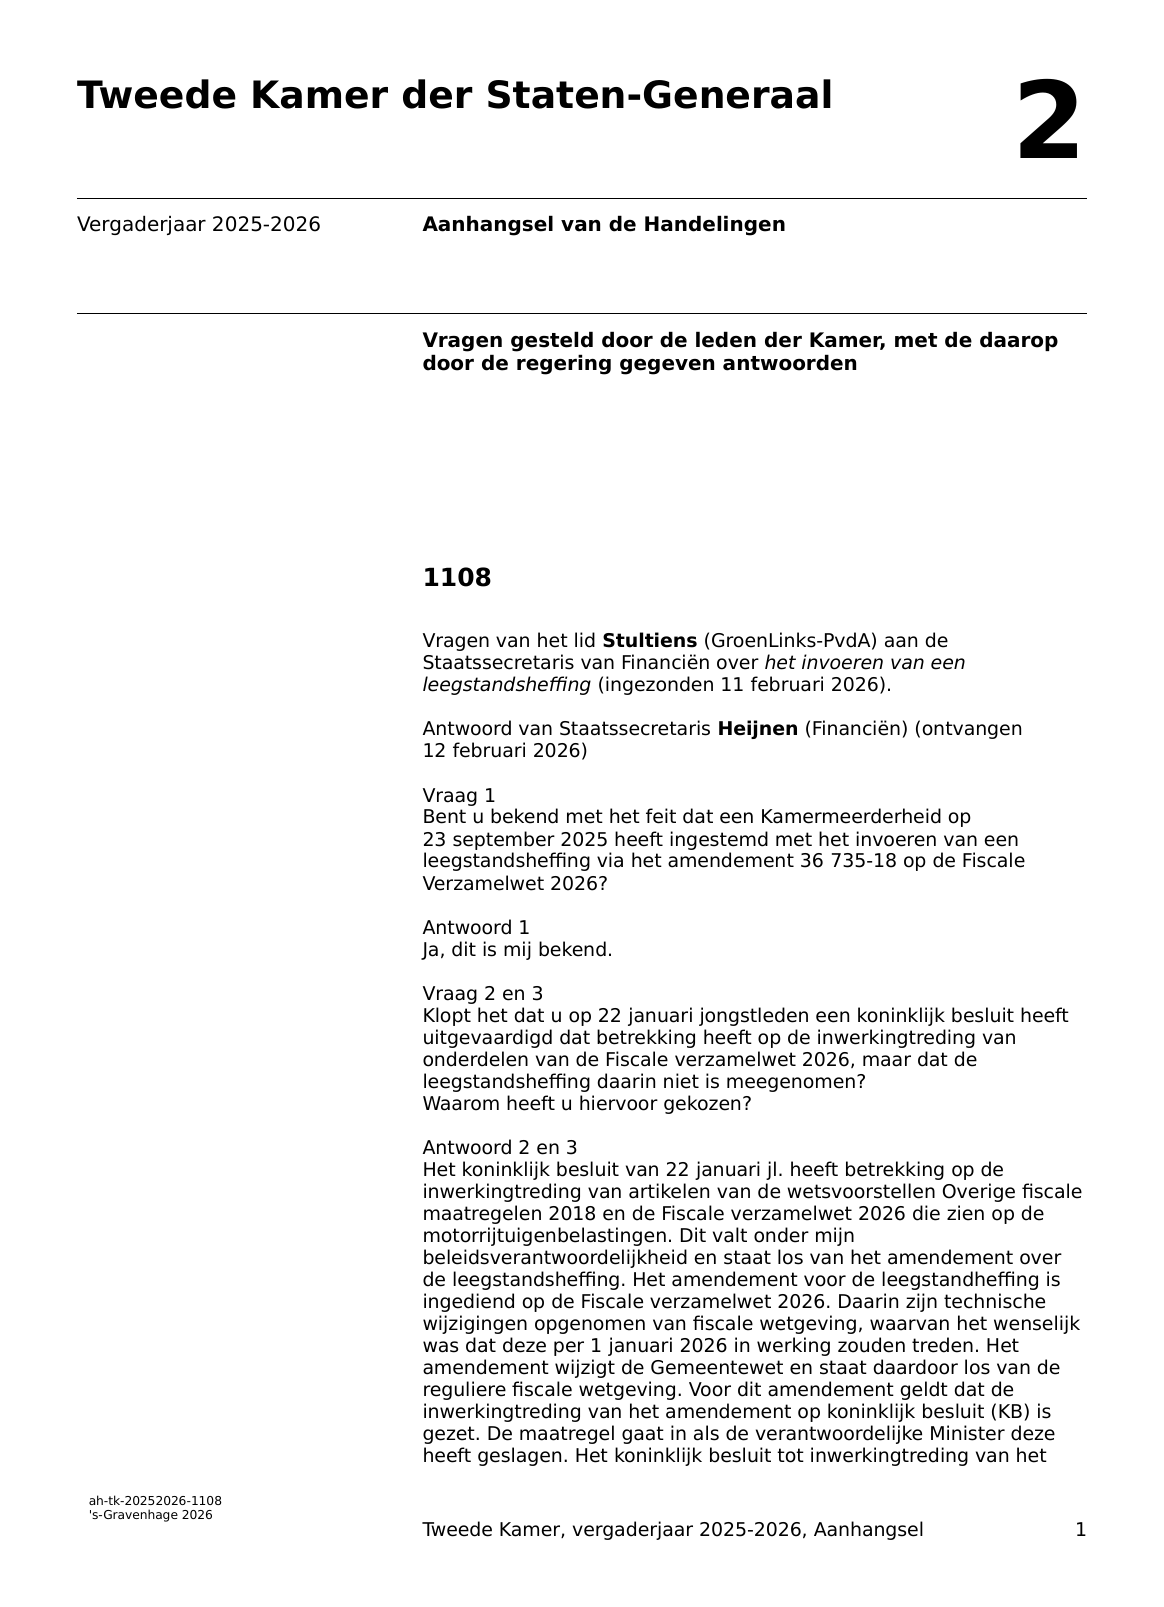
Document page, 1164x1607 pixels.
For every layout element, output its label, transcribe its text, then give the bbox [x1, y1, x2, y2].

text Antwoord 1 [422, 917, 1087, 938]
table_cell Aanhangsel van de Handelingen [422, 199, 1087, 313]
table_cell Vragen gesteld door de leden der Kamer, met de daarop door de regering gegeven antwoorden [422, 314, 1087, 375]
table_cell [77, 314, 422, 375]
text 1108 [422, 563, 1087, 592]
table_header 2 [886, 59, 1087, 198]
table_header Tweede Kamer der Staten-Generaal [77, 59, 886, 198]
text Waarom heeft u hiervoor gekozen? [422, 1093, 1087, 1114]
table_cell Vergaderjaar 2025-2026 [77, 199, 422, 313]
text Vraag 1 [422, 784, 1087, 806]
text Het koninklijk besluit van 22 januari jl. heeft betrekking op de inwerkingtreding van artikelen van de wetsvoorstellen Overige fiscale maatregelen 2018 en de Fiscale verzamelwet 2026 die zien op de motorrijtuigenbelastingen. Dit valt onder mijn beleidsverantwoordelijkheid en staat los van het amendement over de leegstandsheffing. Het amendement voor de leegstandheffing is ingediend op de Fiscale verzamelwet 2026. Daarin zijn technische wijzigingen opgenomen van fiscale wetgeving, waarvan het wenselijk was dat deze per 1 januari 2026 in werking zouden treden. Het amendement wijzigt de Gemeentewet en staat daardoor los van de reguliere fiscale wetgeving. Voor dit amendement geldt dat de inwerkingtreding van het amendement op koninklijk besluit (KB) is gezet. De maatregel gaat in als de verantwoordelijke Minister deze heeft geslagen. Het koninklijk besluit tot inwerkingtreding van het [422, 1159, 1087, 1466]
text Vraag 2 en 3 [422, 983, 1087, 1005]
text 's-Gravenhage 2026 [88, 1508, 323, 1522]
text Antwoord van Staatssecretaris Heijnen (Financiën) (ontvangen 12 februari 2026) [422, 718, 1087, 762]
text Antwoord 2 en 3 [422, 1137, 1087, 1159]
text Bent u bekend met het feit dat een Kamermeerderheid op 23 september 2025 heeft ingestemd met het invoeren van een leegstandsheffing via het amendement 36 735-18 op de Fiscale Verzamelwet 2026? [422, 806, 1087, 894]
text ah-tk-20252026-1108 [88, 1494, 323, 1508]
text Klopt het dat u op 22 januari jongstleden een koninklijk besluit heeft uitgevaardigd dat betrekking heeft op de inwerkingtreding van onderdelen van de Fiscale verzamelwet 2026, maar dat de leegstandsheffing daarin niet is meegenomen? [422, 1005, 1087, 1093]
text Vragen van het lid Stultiens (GroenLinks-PvdA) aan de Staatssecretaris van Financiën over het invoeren van een leegstandsheffing (ingezonden 11 februari 2026). [422, 630, 1087, 696]
text Ja, dit is mij bekend. [422, 938, 1087, 961]
